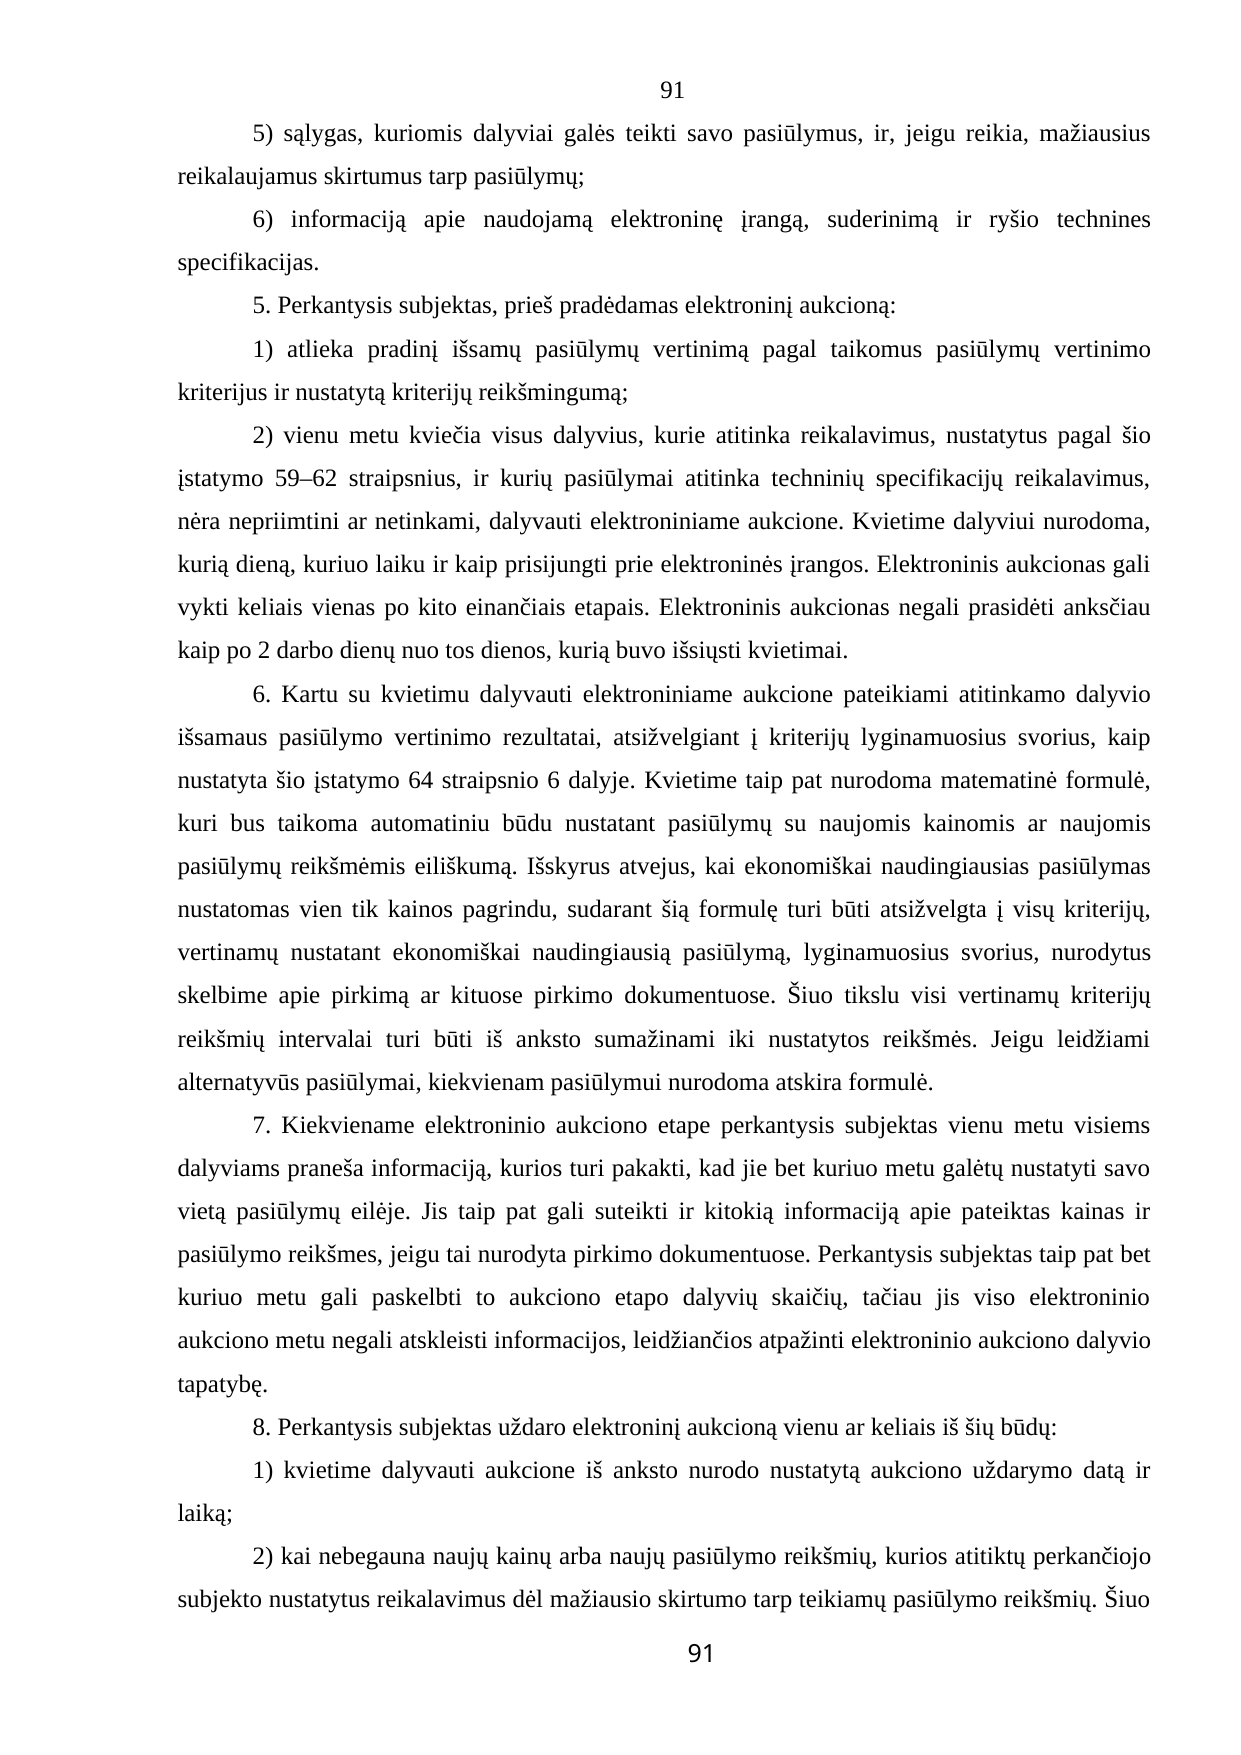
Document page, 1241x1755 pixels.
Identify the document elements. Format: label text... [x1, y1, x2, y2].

text 5) sąlygas, kuriomis dalyviai galės teikti savo pasiūlymus, ir, jeigu reikia, mažiausius reikalaujamus skirtumus tarp pasiūlymų; [177, 118, 1152, 190]
text 2) vienu metu kviečia visus dalyvius, kurie atitinka reikalavimus, nustatytus pagal šio įstatymo 59–62 straipsnius, ir kurių pasiūlymai atitinka techninių specifikacijų reikalavimus, nėra nepriimtini ar netinkami, dalyvauti elektroniniame aukcione. Kvietime dalyviui nurodoma, kurią dieną, kuriuo laiku ir kaip prisijungti prie elektroninės įrangos. Elektroninis aukcionas gali vykti keliais vienas po kito einančiais etapais. Elektroninis aukcionas negali prasidėti anksčiau kaip po 2 darbo dienų nuo tos dienos, kurią buvo išsiųsti kvietimai. [177, 420, 1152, 664]
text 2) kai nebegauna naujų kainų arba naujų pasiūlymo reikšmių, kurios atitiktų perkančiojo subjekto nustatytus reikalavimus dėl mažiausio skirtumo tarp teikiamų pasiūlymo reikšmių. Šiuo [177, 1541, 1152, 1613]
text 5. Perkantysis subjektas, prieš pradėdamas elektroninį aukcioną: [177, 291, 1152, 319]
text 1) kvietime dalyvauti aukcione iš anksto nurodo nustatytą aukciono uždarymo datą ir laiką; [177, 1455, 1152, 1527]
text 8. Perkantysis subjektas uždaro elektroninį aukcioną vienu ar keliais iš šių būdų: [177, 1412, 1152, 1441]
text 6. Kartu su kvietimu dalyvauti elektroniniame aukcione pateikiami atitinkamo dalyvio išsamaus pasiūlymo vertinimo rezultatai, atsižvelgiant į kriterijų lyginamuosius svorius, kaip nustatyta šio įstatymo 64 straipsnio 6 dalyje. Kvietime taip pat nurodoma matematinė formulė, kuri bus taikoma automatiniu būdu nustatant pasiūlymų su naujomis kainomis ar naujomis pasiūlymų reikšmėmis eiliškumą. Išskyrus atvejus, kai ekonomiškai naudingiausias pasiūlymas nustatomas vien tik kainos pagrindu, sudarant šią formulę turi būti atsižvelgta į visų kriterijų, vertinamų nustatant ekonomiškai naudingiausią pasiūlymą, lyginamuosius svorius, nurodytus skelbime apie pirkimą ar kituose pirkimo dokumentuose. Šiuo tikslu visi vertinamų kriterijų reikšmių intervalai turi būti iš anksto sumažinami iki nustatytos reikšmės. Jeigu leidžiami alternatyvūs pasiūlymai, kiekvienam pasiūlymui nurodoma atskira formulė. [177, 679, 1152, 1096]
text 1) atlieka pradinį išsamų pasiūlymų vertinimą pagal taikomus pasiūlymų vertinimo kriterijus ir nustatytą kriterijų reikšmingumą; [177, 334, 1152, 406]
text 7. Kiekviename elektroninio aukciono etape perkantysis subjektas vienu metu visiems dalyviams praneša informaciją, kurios turi pakakti, kad jie bet kuriuo metu galėtų nustatyti savo vietą pasiūlymų eilėje. Jis taip pat gali suteikti ir kitokią informaciją apie pateiktas kainas ir pasiūlymo reikšmes, jeigu tai nurodyta pirkimo dokumentuose. Perkantysis subjektas taip pat bet kuriuo metu gali paskelbti to aukciono etapo dalyvių skaičių, tačiau jis viso elektroninio aukciono metu negali atskleisti informacijos, leidžiančios atpažinti elektroninio aukciono dalyvio tapatybę. [177, 1110, 1152, 1397]
text 6) informaciją apie naudojamą elektroninę įrangą, suderinimą ir ryšio technines specifikacijas. [177, 204, 1152, 276]
